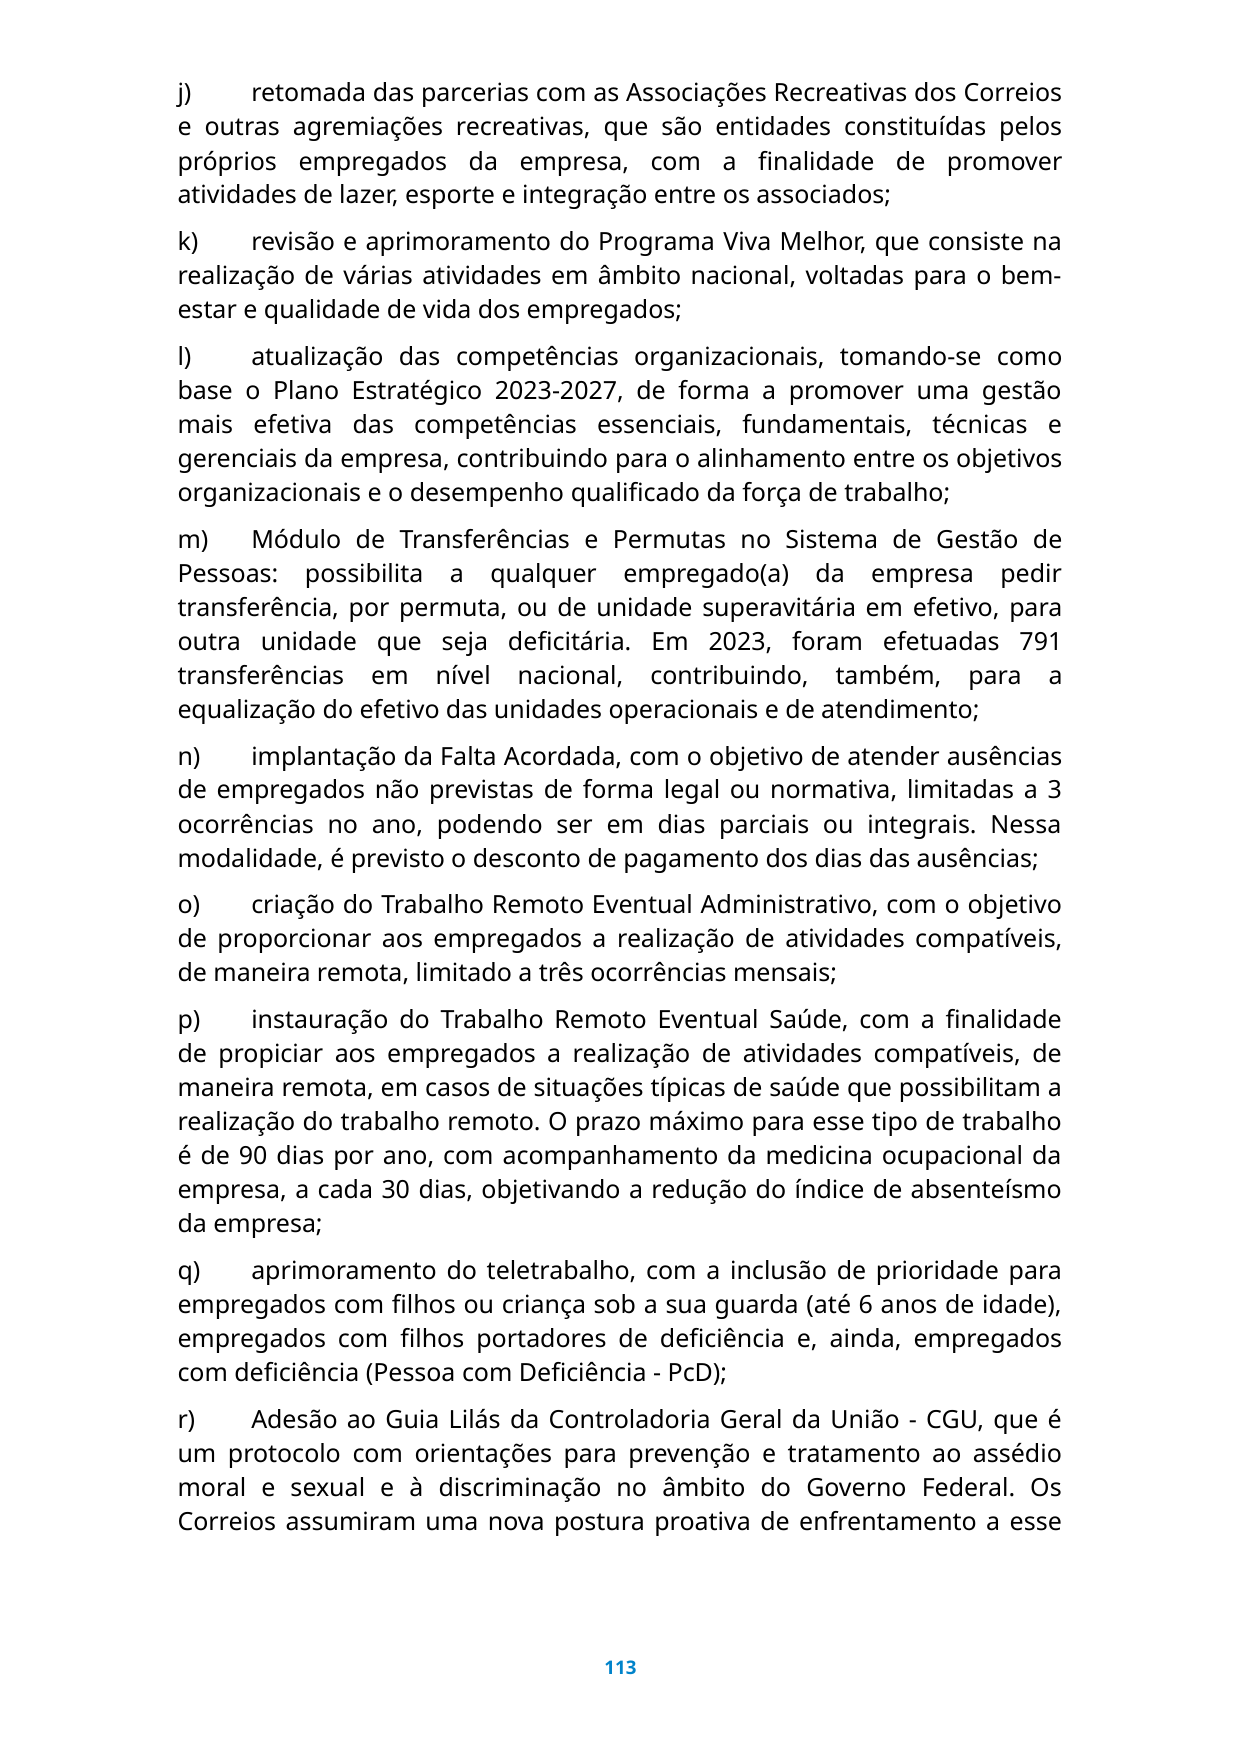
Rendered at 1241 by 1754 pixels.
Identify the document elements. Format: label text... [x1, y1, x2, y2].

list revisão e aprimoramento do Programa Viva Melhor, que consiste na realização de várias atividades em âmbito nacional, voltadas para o bem-estar e qualidade de vida dos empregados; [177, 224, 1063, 326]
list Módulo de Transferências e Permutas no Sistema de Gestão de Pessoas: possibilita a qualquer empregado(a) da empresa pedir transferência, por permuta, ou de unidade superavitária em efetivo, para outra unidade que seja deficitária. Em 2023, foram efetuadas 791 transferências em nível nacional, contribuindo, também, para a equalização do efetivo das unidades operacionais e de atendimento; [177, 521, 1063, 726]
list aprimoramento do teletrabalho, com a inclusão de prioridade para empregados com filhos ou criança sob a sua guarda (até 6 anos de idade), empregados com filhos portadores de deficiência e, ainda, empregados com deficiência (Pessoa com Deficiência - PcD); [177, 1252, 1063, 1389]
list Adesão ao Guia Lilás da Controladoria Geral da União - CGU, que é um protocolo com orientações para prevenção e tratamento ao assédio moral e sexual e à discriminação no âmbito do Governo Federal. Os Correios assumiram uma nova postura proativa de enfrentamento a esse [177, 1401, 1063, 1537]
list instauração do Trabalho Remoto Eventual Saúde, com a finalidade de propiciar aos empregados a realização de atividades compatíveis, de maneira remota, em casos de situações típicas de saúde que possibilitam a realização do trabalho remoto. O prazo máximo para esse tipo de trabalho é de 90 dias por ano, com acompanhamento da medicina ocupacional da empresa, a cada 30 dias, objetivando a redução do índice de absenteísmo da empresa; [177, 1002, 1063, 1240]
list criação do Trabalho Remoto Eventual Administrativo, com o objetivo de proporcionar aos empregados a realização de atividades compatíveis, de maneira remota, limitado a três ocorrências mensais; [177, 887, 1063, 989]
list implantação da Falta Acordada, com o objetivo de atender ausências de empregados não previstas de forma legal ou normativa, limitadas a 3 ocorrências no ano, podendo ser em dias parciais ou integrais. Nessa modalidade, é previsto o desconto de pagamento dos dias das ausências; [177, 738, 1063, 874]
list retomada das parcerias com as Associações Recreativas dos Correios e outras agremiações recreativas, que são entidades constituídas pelos próprios empregados da empresa, com a finalidade de promover atividades de lazer, esporte e integração entre os associados; [177, 75, 1063, 211]
list atualização das competências organizacionais, tomando-se como base o Plano Estratégico 2023-2027, de forma a promover uma gestão mais efetiva das competências essenciais, fundamentais, técnicas e gerenciais da empresa, contribuindo para o alinhamento entre os objetivos organizacionais e o desempenho qualificado da força de trabalho; [177, 338, 1063, 509]
